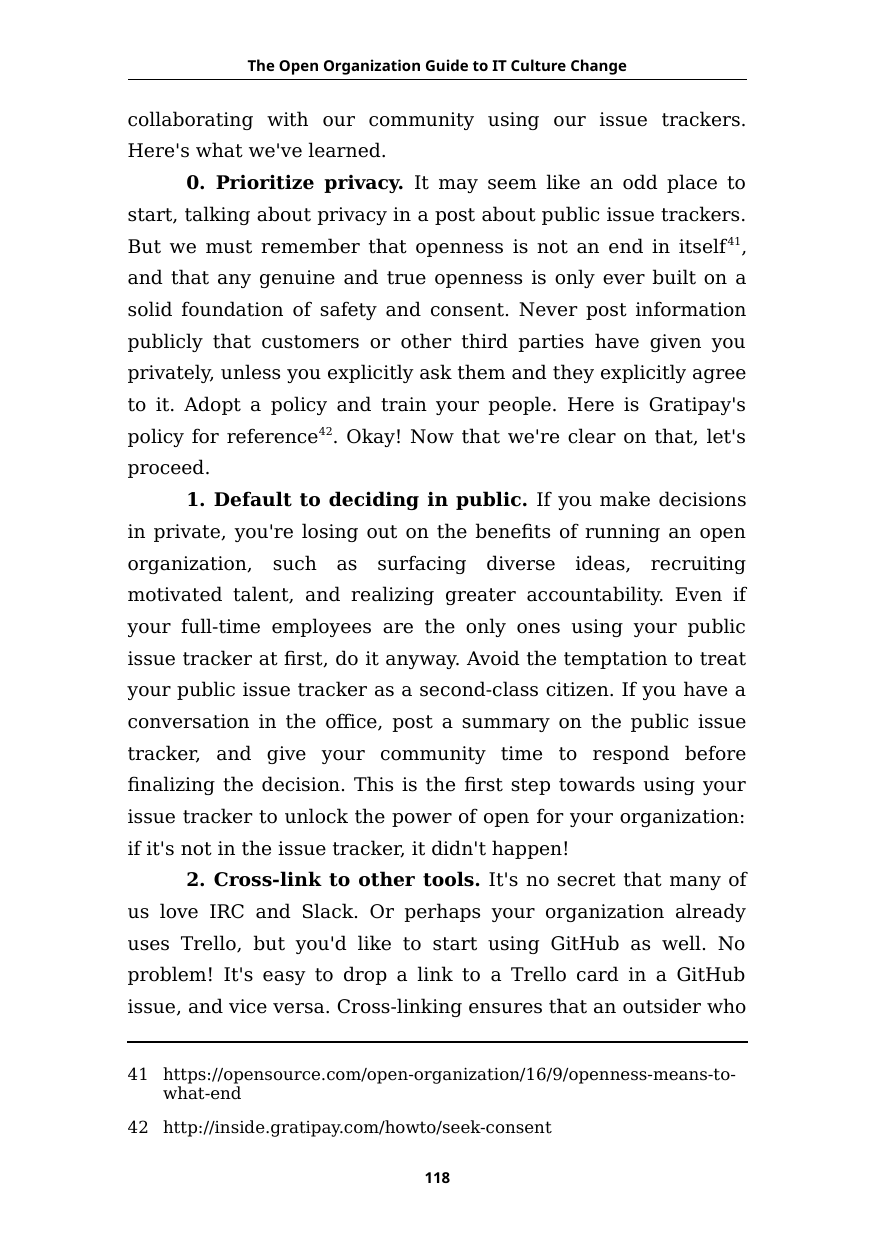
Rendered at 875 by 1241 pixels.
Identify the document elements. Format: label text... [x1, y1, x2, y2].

text 2. Cross-link to other tools. It's no secret that many of us love IRC and Slack. Or perhaps your organization already uses Trello, but you'd like to start using GitHub as well. No problem! It's easy to drop a link to a Trello card in a GitHub issue, and vice versa. Cross-linking ensures that an outsider who [127, 869, 747, 1018]
text 1. Default to deciding in public. If you make decisions in private, you're losing out on the benefits of running an open organization, such as surfacing diverse ideas, recruiting motivated talent, and realizing greater accountability. Even if your full-time employees are the only ones using your public issue tracker at first, do it anyway. Avoid the temptation to treat your public issue tracker as a second-class citizen. If you have a conversation in the office, post a summary on the public issue tracker, and give your community time to respond before finalizing the decision. This is the first step towards using your issue tracker to unlock the power of open for your organization: if it's not in the issue tracker, it didn't happen! [127, 489, 747, 859]
text collaborating with our community using our issue trackers. Here's what we've learned. [127, 109, 747, 162]
text 0. Prioritize privacy. It may seem like an odd place to start, talking about privacy in a post about public issue trackers. But we must remember that openness is not an end in itself, and that any genuine and true openness is only ever built on a solid foundation of safety and consent. Never post information publicly that customers or other third parties have given you privately, unless you explicitly ask them and they explicitly agree to it. Adopt a policy and train your people. Here is Gratipay's policy for reference. Okay! Now that we're clear on that, let's proceed. [127, 172, 747, 479]
text http://inside.gratipay.com/howto/seek-consent [127, 1118, 747, 1138]
text https://opensource.com/open-organization/16/9/openness-means-to-what-end [127, 1064, 747, 1103]
